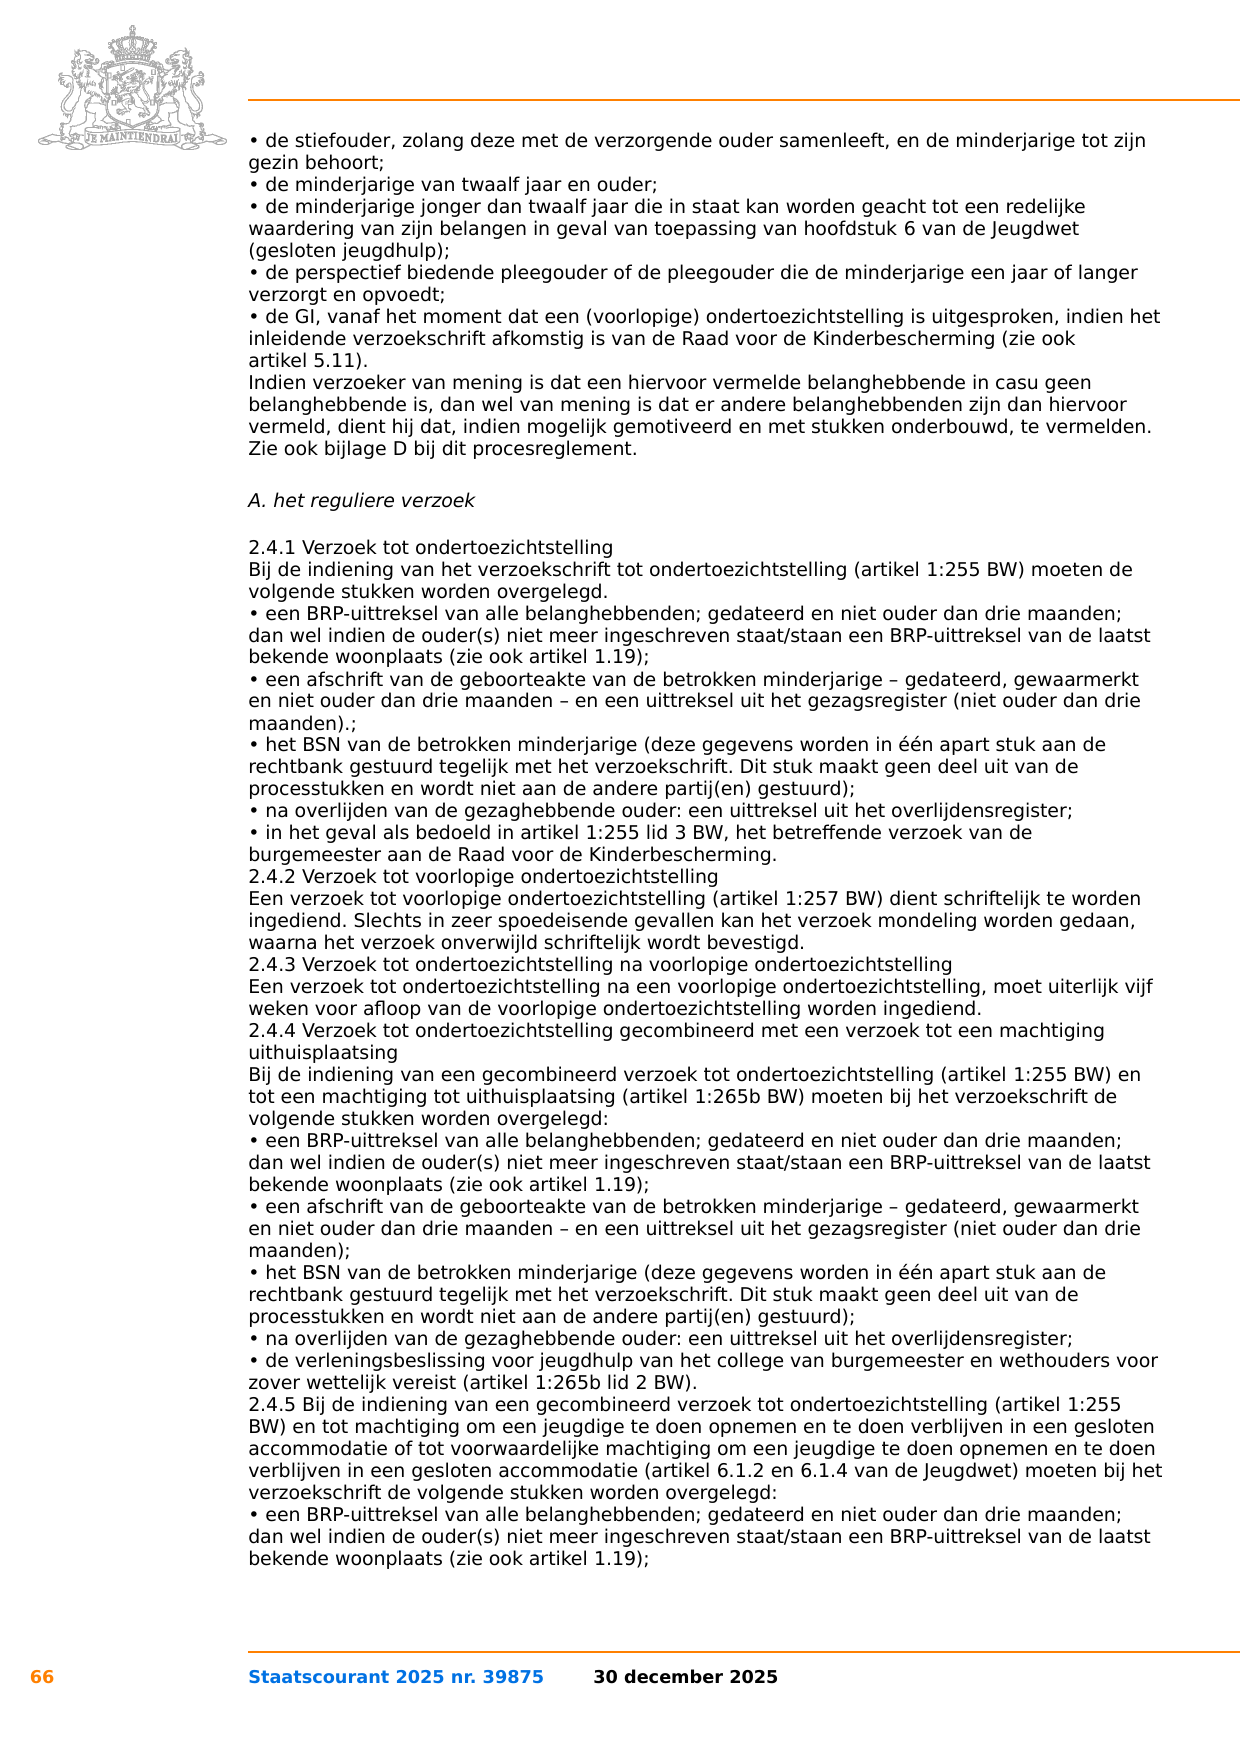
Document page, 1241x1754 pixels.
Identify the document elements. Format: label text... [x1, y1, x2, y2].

text • de perspectief biedende pleegouder of de pleegouder die de minderjarige een jaar of langer verzorgt en opvoedt; [248, 262, 1163, 306]
text • de GI, vanaf het moment dat een (voorlopige) ondertoezichtstelling is uitgesproken, indien het inleidende verzoekschrift afkomstig is van de Raad voor de Kinderbescherming (zie ook artikel 5.11). [248, 306, 1163, 372]
text 2.4.2 Verzoek tot voorlopige ondertoezichtstelling [248, 866, 1163, 888]
text Zie ook bijlage D bij dit procesreglement. [248, 438, 1163, 459]
picture [38, 25, 227, 150]
text Een verzoek tot ondertoezichtstelling na een voorlopige ondertoezichtstelling, moet uiterlijk vijf weken voor afloop van de voorlopige ondertoezichtstelling worden ingediend. [248, 976, 1163, 1020]
text Indien verzoeker van mening is dat een hiervoor vermelde belanghebbende in casu geen belanghebbende is, dan wel van mening is dat er andere belanghebbenden zijn dan hiervoor vermeld, dient hij dat, indien mogelijk gemotiveerd en met stukken onderbouwd, te vermelden. [248, 372, 1163, 438]
text • een BRP-uittreksel van alle belanghebbenden; gedateerd en niet ouder dan drie maanden; dan wel indien de ouder(s) niet meer ingeschreven staat/staan een BRP-uittreksel van de laatst bekende woonplaats (zie ook artikel 1.19); [248, 602, 1163, 668]
text • de minderjarige jonger dan twaalf jaar die in staat kan worden geacht tot een redelijke waardering van zijn belangen in geval van toepassing van hoofdstuk 6 van de Jeugdwet (gesloten jeugdhulp); [248, 196, 1163, 262]
text • de stiefouder, zolang deze met de verzorgende ouder samenleeft, en de minderjarige tot zijn gezin behoort; [248, 130, 1163, 174]
text • het BSN van de betrokken minderjarige (deze gegevens worden in één apart stuk aan de rechtbank gestuurd tegelijk met het verzoekschrift. Dit stuk maakt geen deel uit van de processtukken en wordt niet aan de andere partij(en) gestuurd); [248, 734, 1163, 800]
text 2.4.4 Verzoek tot ondertoezichtstelling gecombineerd met een verzoek tot een machtiging uithuisplaatsing [248, 1020, 1163, 1064]
text • een afschrift van de geboorteakte van de betrokken minderjarige – gedateerd, gewaarmerkt en niet ouder dan drie maanden – en een uittreksel uit het gezagsregister (niet ouder dan drie maanden).; [248, 668, 1163, 734]
text • de minderjarige van twaalf jaar en ouder; [248, 174, 1163, 196]
text • een afschrift van de geboorteakte van de betrokken minderjarige – gedateerd, gewaarmerkt en niet ouder dan drie maanden – en een uittreksel uit het gezagsregister (niet ouder dan drie maanden); [248, 1196, 1163, 1262]
text • de verleningsbeslissing voor jeugdhulp van het college van burgemeester en wethouders voor zover wettelijk vereist (artikel 1:265b lid 2 BW). [248, 1350, 1163, 1394]
subtitle A. het reguliere verzoek [248, 489, 1163, 512]
text Bij de indiening van het verzoekschrift tot ondertoezichtstelling (artikel 1:255 BW) moeten de volgende stukken worden overgelegd. [248, 558, 1163, 602]
text • in het geval als bedoeld in artikel 1:255 lid 3 BW, het betreffende verzoek van de burgemeester aan de Raad voor de Kinderbescherming. [248, 822, 1163, 866]
text • het BSN van de betrokken minderjarige (deze gegevens worden in één apart stuk aan de rechtbank gestuurd tegelijk met het verzoekschrift. Dit stuk maakt geen deel uit van de processtukken en wordt niet aan de andere partij(en) gestuurd); [248, 1262, 1163, 1328]
text • een BRP-uittreksel van alle belanghebbenden; gedateerd en niet ouder dan drie maanden; dan wel indien de ouder(s) niet meer ingeschreven staat/staan een BRP-uittreksel van de laatst bekende woonplaats (zie ook artikel 1.19); [248, 1504, 1163, 1569]
text 2.4.1 Verzoek tot ondertoezichtstelling [248, 537, 1163, 558]
text 2.4.5 Bij de indiening van een gecombineerd verzoek tot ondertoezichtstelling (artikel 1:255 BW) en tot machtiging om een jeugdige te doen opnemen en te doen verblijven in een gesloten accommodatie of tot voorwaardelijke machtiging om een jeugdige te doen opnemen en te doen verblijven in een gesloten accommodatie (artikel 6.1.2 en 6.1.4 van de Jeugdwet) moeten bij het verzoekschrift de volgende stukken worden overgelegd: [248, 1394, 1163, 1504]
text • een BRP-uittreksel van alle belanghebbenden; gedateerd en niet ouder dan drie maanden; dan wel indien de ouder(s) niet meer ingeschreven staat/staan een BRP-uittreksel van de laatst bekende woonplaats (zie ook artikel 1.19); [248, 1130, 1163, 1196]
text 2.4.3 Verzoek tot ondertoezichtstelling na voorlopige ondertoezichtstelling [248, 954, 1163, 976]
text Een verzoek tot voorlopige ondertoezichtstelling (artikel 1:257 BW) dient schriftelijk te worden ingediend. Slechts in zeer spoedeisende gevallen kan het verzoek mondeling worden gedaan, waarna het verzoek onverwijld schriftelijk wordt bevestigd. [248, 888, 1163, 954]
text Bij de indiening van een gecombineerd verzoek tot ondertoezichtstelling (artikel 1:255 BW) en tot een machtiging tot uithuisplaatsing (artikel 1:265b BW) moeten bij het verzoekschrift de volgende stukken worden overgelegd: [248, 1064, 1163, 1130]
text • na overlijden van de gezaghebbende ouder: een uittreksel uit het overlijdensregister; [248, 1328, 1163, 1350]
text • na overlijden van de gezaghebbende ouder: een uittreksel uit het overlijdensregister; [248, 800, 1163, 822]
